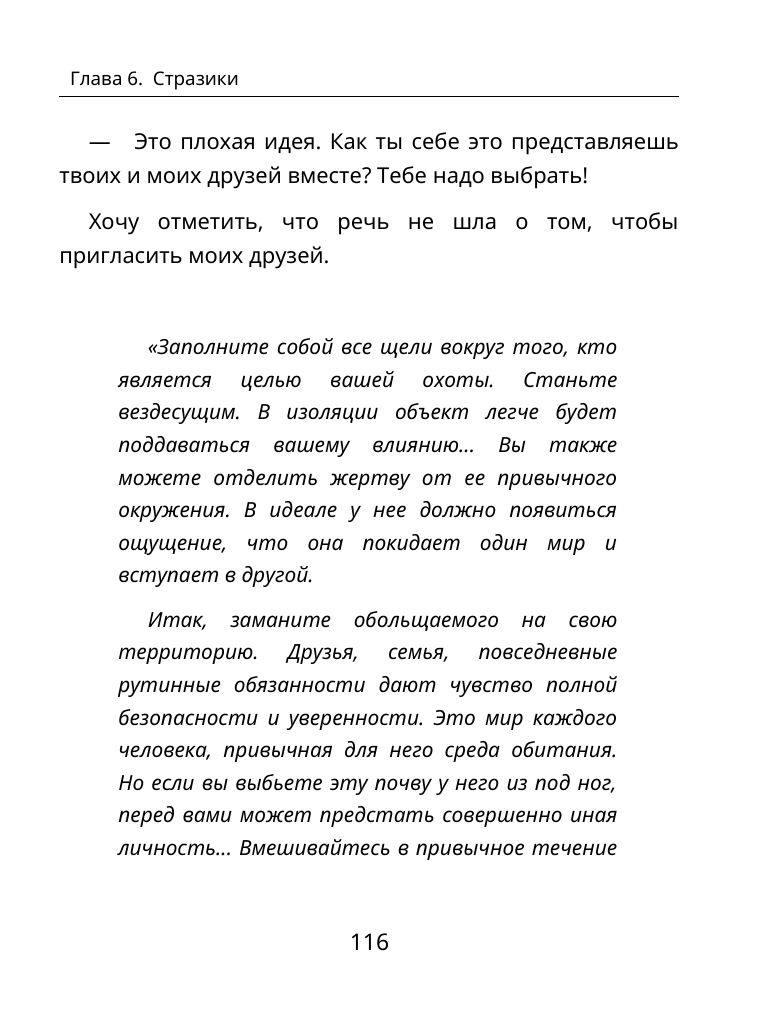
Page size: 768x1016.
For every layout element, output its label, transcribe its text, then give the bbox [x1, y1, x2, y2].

list Это плохая идея. Как ты себе это представляешь твоих и моих друзей вместе? Тебе надо выбрать! [59, 126, 679, 190]
text «Заполните собой все щели вокруг того, кто является целью вашей охоты. Станьте вездесущим. В изоляции объект легче будет поддаваться вашему влиянию... Вы также можете отделить жертву от ее привычного окружения. В идеале у нее должно появиться ощущение, что она покидает один мир и вступает в другой. [118, 332, 620, 589]
text Хочу отметить, что речь не шла о том, чтобы пригласить моих друзей. [59, 206, 679, 270]
text Итак, заманите обольщаемого на свою территорию. Друзья, семья, повседневные рутинные обязанности дают чувство полной безопасности и уверенности. Это мир каждого человека, привычная для него среда обитания. Но если вы выбьете эту почву у него из под ног, перед вами может предстать совершенно иная личность... Вмешивайтесь в привычное течение [118, 605, 620, 861]
